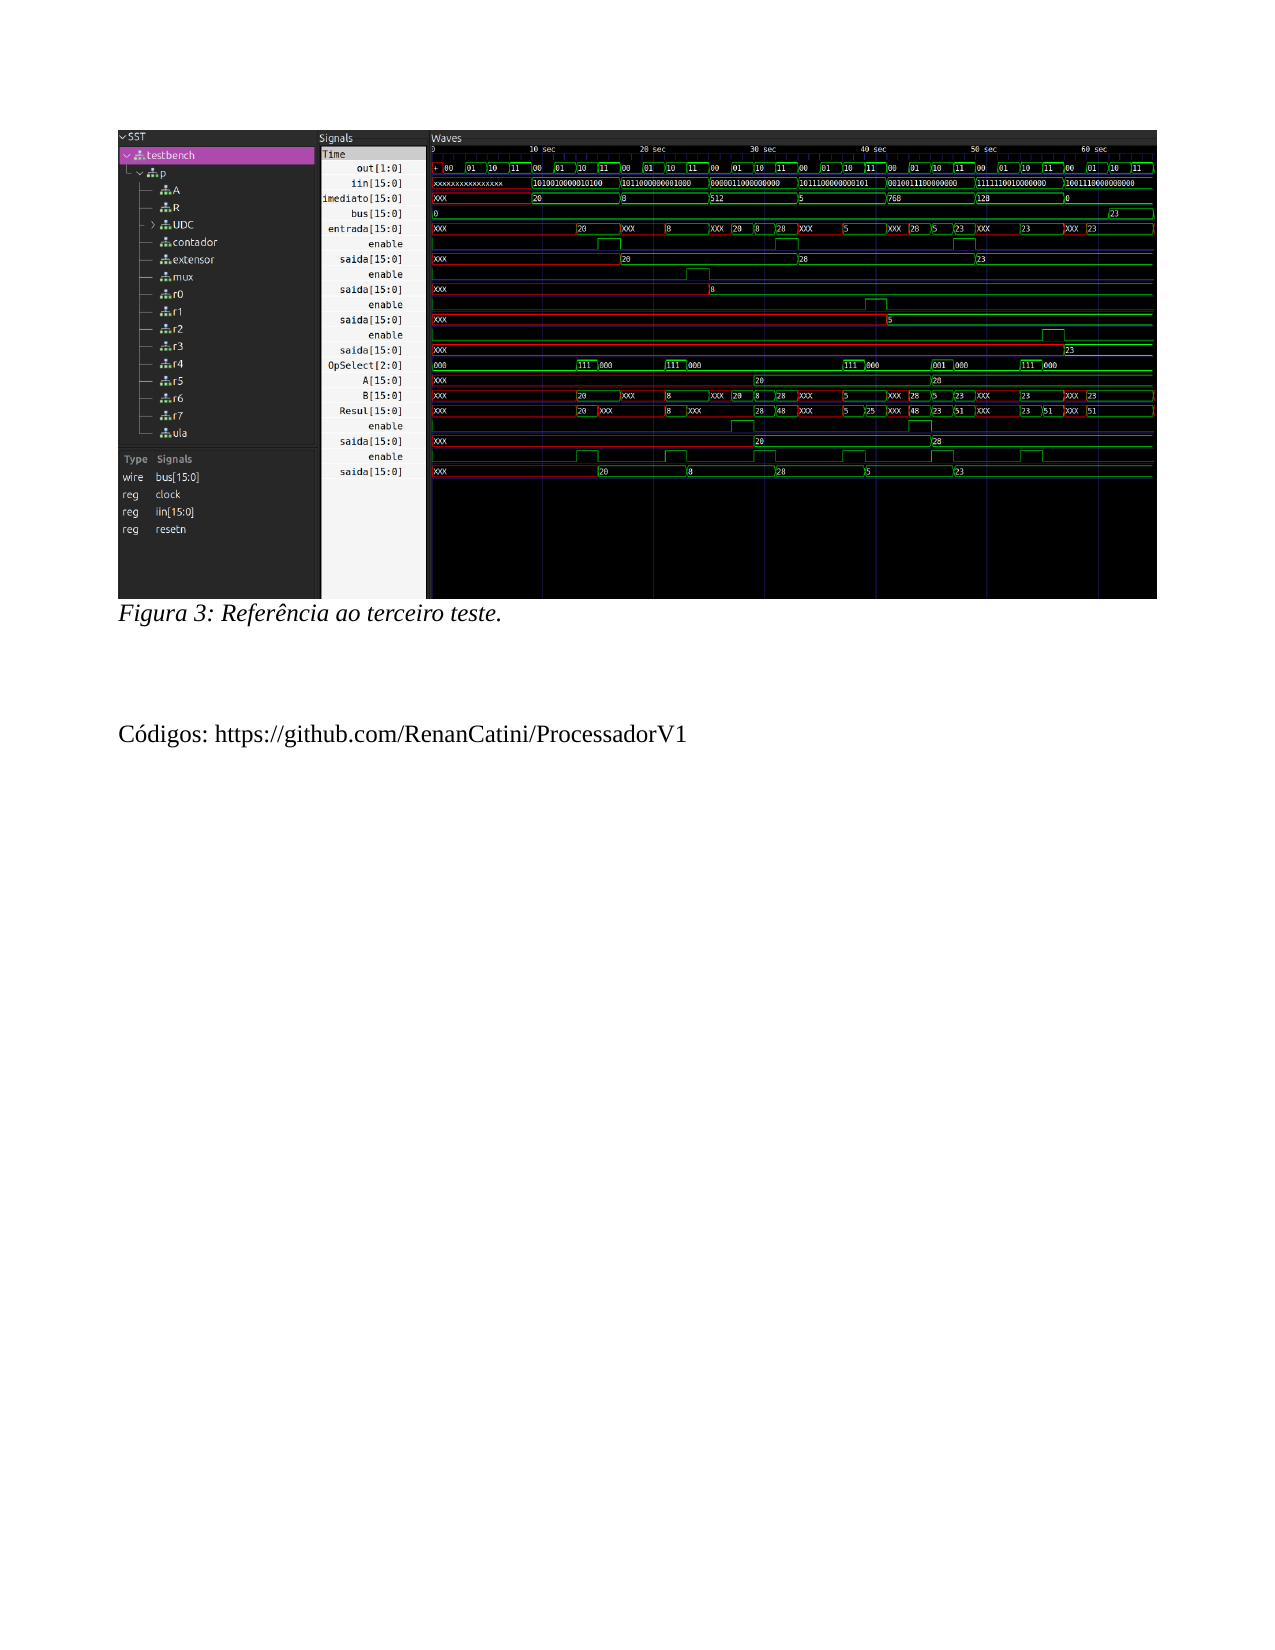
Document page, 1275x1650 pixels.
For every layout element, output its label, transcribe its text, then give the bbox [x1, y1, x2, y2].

picture [118, 130, 1157, 599]
text Códigos: https://github.com/RenanCatini/ProcessadorV1 [118, 686, 1157, 748]
text Figura 3: Referência ao terceiro teste. [118, 599, 1157, 627]
